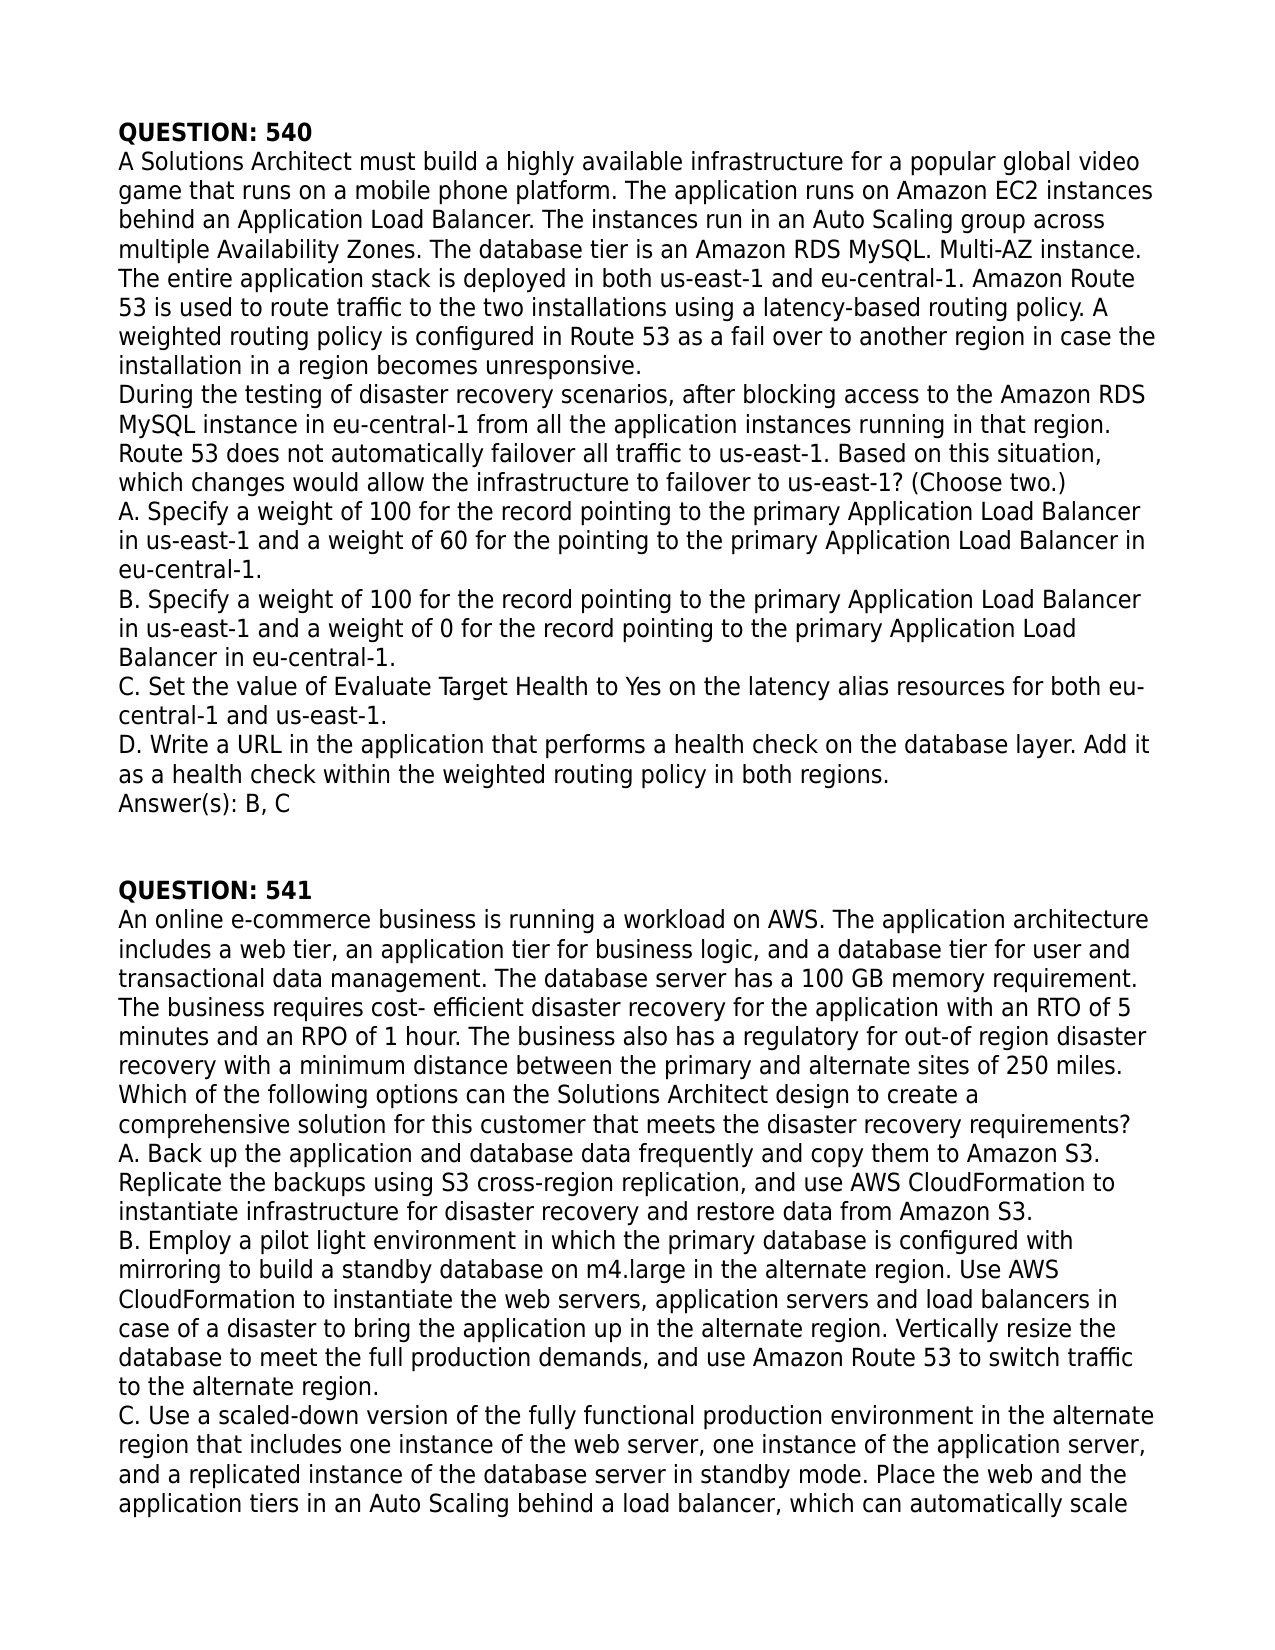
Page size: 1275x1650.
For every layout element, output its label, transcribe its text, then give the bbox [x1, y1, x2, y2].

text transactional data management. The database server has a 100 GB memory requirement. The business requires cost- efficient disaster recovery for the application with an RTO of 5 minutes and an RPO of 1 hour. The business also has a regulatory for out-of region disaster recovery with a minimum distance between the primary and alternate sites of 250 miles. [118, 964, 1157, 1081]
text An online e-commerce business is running a workload on AWS. The application architecture [118, 906, 1157, 935]
text A. Back up the application and database data frequently and copy them to Amazon S3. [118, 1139, 1157, 1168]
text C. Set the value of Evaluate Target Health to Yes on the latency alias resources for both eu- [118, 672, 1157, 701]
text A. Specify a weight of 100 for the record pointing to the primary Application Load Balancer in us-east-1 and a weight of 60 for the pointing to the primary Application Load Balancer in eu-central-1. [118, 497, 1157, 585]
text C. Use a scaled-down version of the fully functional production environment in the alternate [118, 1401, 1157, 1431]
text QUESTION: 540 [118, 118, 1157, 147]
text During the testing of disaster recovery scenarios, after blocking access to the Amazon RDS [118, 381, 1157, 410]
text MySQL instance in eu-central-1 from all the application instances running in that region. Route 53 does not automatically failover all traffic to us-east-1. Based on this situation, which changes would allow the infrastructure to failover to us-east-1? (Choose two.) [118, 410, 1157, 497]
text Which of the following options can the Solutions Architect design to create a comprehensive solution for this customer that meets the disaster recovery requirements? [118, 1081, 1157, 1139]
text region that includes one instance of the web server, one instance of the application server, and a replicated instance of the database server in standby mode. Place the web and the application tiers in an Auto Scaling behind a load balancer, which can automatically scale [118, 1431, 1157, 1518]
text includes a web tier, an application tier for business logic, and a database tier for user and [118, 935, 1157, 964]
text central-1 and us-east-1. [118, 701, 1157, 731]
text B. Specify a weight of 100 for the record pointing to the primary Application Load Balancer in us-east-1 and a weight of 0 for the record pointing to the primary Application Load Balancer in eu-central-1. [118, 585, 1157, 672]
text QUESTION: 541 [118, 876, 1157, 906]
text B. Employ a pilot light environment in which the primary database is configured with mirroring to build a standby database on m4.large in the alternate region. Use AWS CloudFormation to instantiate the web servers, application servers and load balancers in case of a disaster to bring the application up in the alternate region. Vertically resize the database to meet the full production demands, and use Amazon Route 53 to switch traffic to the alternate region. [118, 1226, 1157, 1401]
text Replicate the backups using S3 cross-region replication, and use AWS CloudFormation to [118, 1168, 1157, 1197]
text instantiate infrastructure for disaster recovery and restore data from Amazon S3. [118, 1197, 1157, 1226]
text D. Write a URL in the application that performs a health check on the database layer. Add it as a health check within the weighted routing policy in both regions. [118, 731, 1157, 789]
text A Solutions Architect must build a highly available infrastructure for a popular global video game that runs on a mobile phone platform. The application runs on Amazon EC2 instances behind an Application Load Balancer. The instances run in an Auto Scaling group across multiple Availability Zones. The database tier is an Amazon RDS MySQL. Multi-AZ instance. The entire application stack is deployed in both us-east-1 and eu-central-1. Amazon Route 53 is used to route traffic to the two installations using a latency-based routing policy. A weighted routing policy is configured in Route 53 as a fail over to another region in case the installation in a region becomes unresponsive. [118, 147, 1157, 381]
text Answer(s): B, C [118, 789, 1157, 818]
